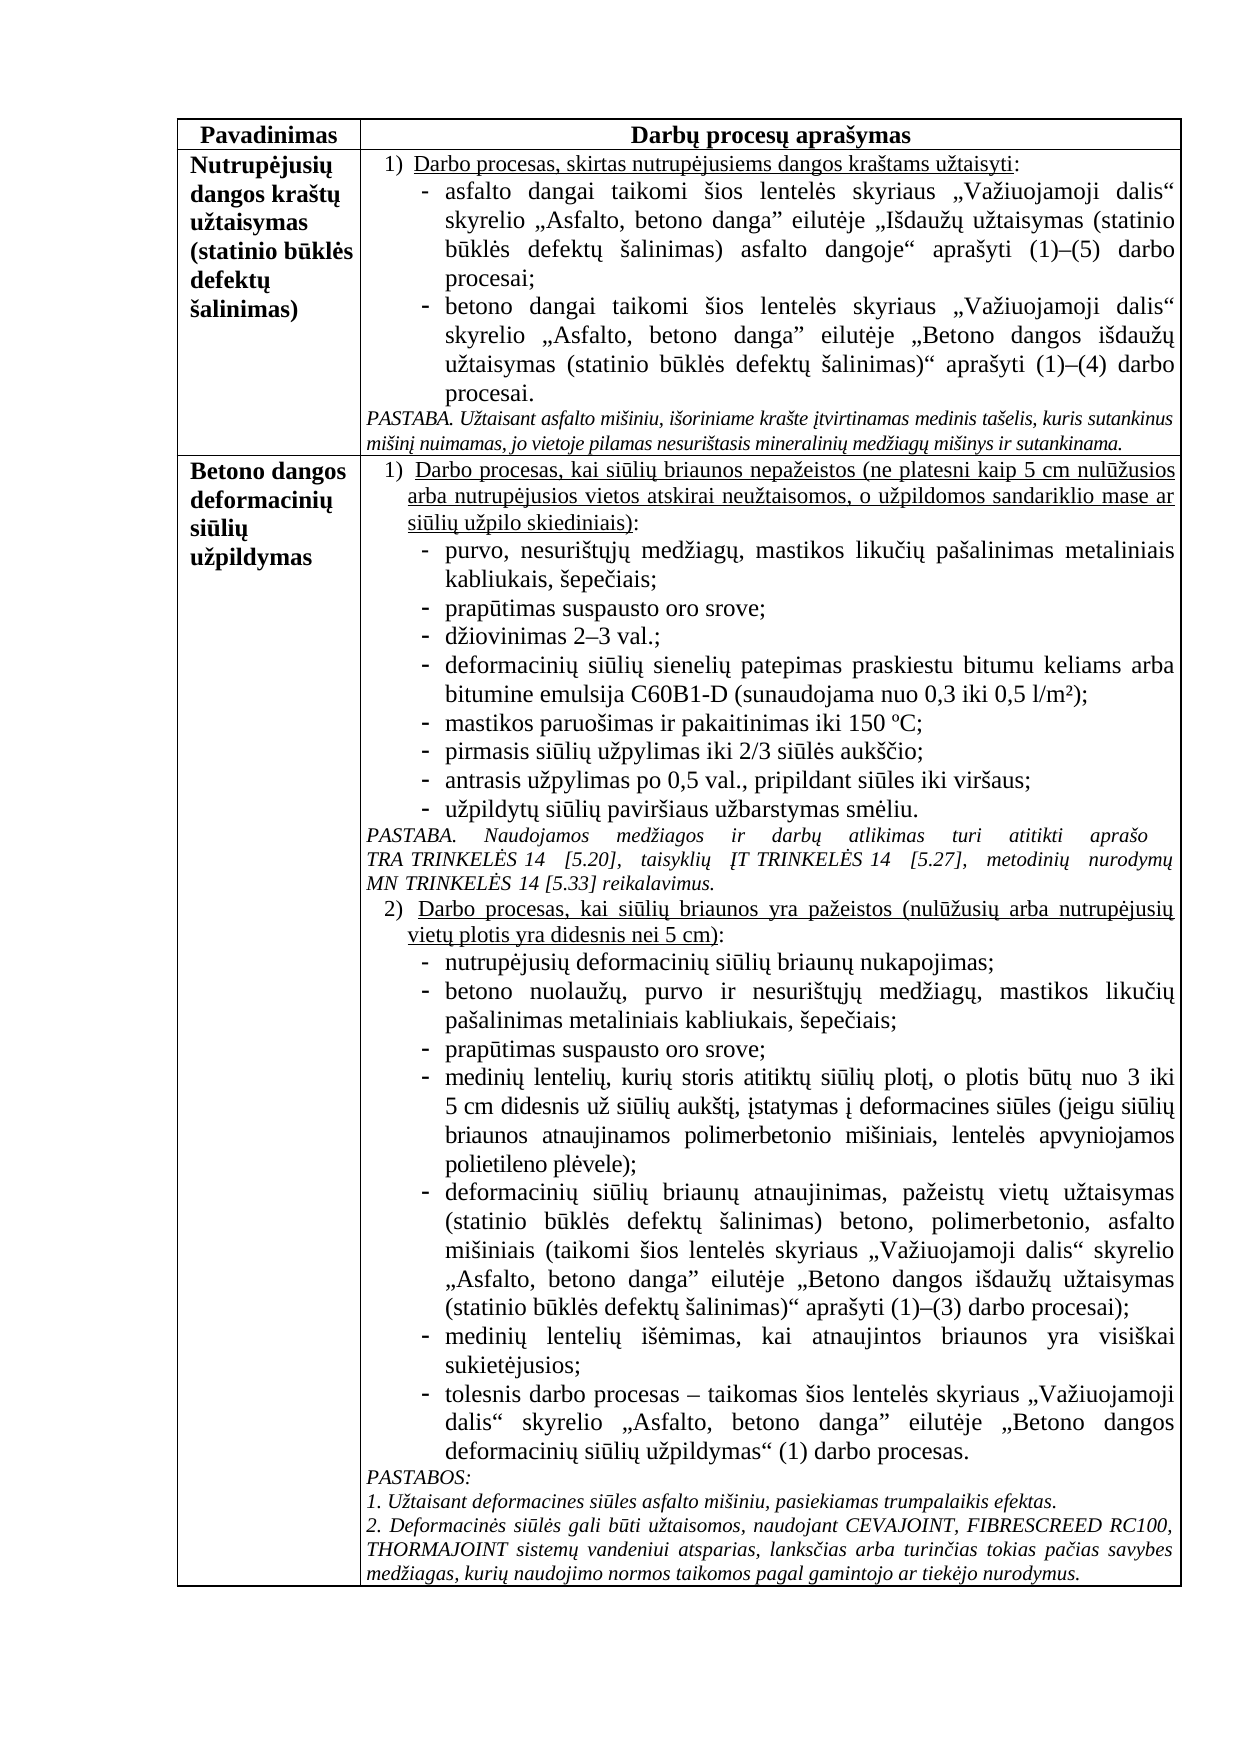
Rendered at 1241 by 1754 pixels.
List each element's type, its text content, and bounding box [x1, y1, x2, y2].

table_cell Nutrupėjusių dangos kraštų užtaisymas (statinio būklės defektų šalinimas) [178, 150, 360, 454]
table_cell Betono dangos deformacinių siūlių užpildymas [178, 456, 360, 1585]
table_cell 1) Darbo procesas, kai siūlių briaunos nepažeistos (ne platesni kaip 5 cm nulūžusios arba nutrupėjusios vietos atskirai neužtaisomos, o užpildomos sandariklio mase ar siūlių užpilo skiediniais):  purvo, nesurištųjų medžiagų, mastikos likučių pašalinimas metaliniais kabliukais, šepečiais;  prapūtimas suspausto oro srove;  džiovinimas 2–3 val.;  deformacinių siūlių sienelių patepimas praskiestu bitumu keliams arba bitumine emulsija C60B1-D (sunaudojama nuo 0,3 iki 0,5 l/m²);  mastikos paruošimas ir pakaitinimas iki 150 ºC;  pirmasis siūlių užpylimas iki 2/3 siūlės aukščio;  antrasis užpylimas po 0,5 val., pripildant siūles iki viršaus;  užpildytų siūlių paviršiaus užbarstymas smėliu. PASTABA. Naudojamos medžiagos ir darbų atlikimas turi atitikti aprašo TRA TRINKELĖS 14 [5.20], taisyklių ĮT TRINKELĖS 14 [5.27], metodinių nurodymų MN TRINKELĖS 14 [5.33] reikalavimus. 2) Darbo procesas, kai siūlių briaunos yra pažeistos (nulūžusių arba nutrupėjusių vietų plotis yra didesnis nei 5 cm):  nutrupėjusių deformacinių siūlių briaunų nukapojimas;  betono nuolaužų, purvo ir nesurištųjų medžiagų, mastikos likučių pašalinimas metaliniais kabliukais, šepečiais;  prapūtimas suspausto oro srove;  medinių lentelių, kurių storis atitiktų siūlių plotį, o plotis būtų nuo 3 iki 5 cm didesnis už siūlių aukštį, įstatymas į deformacines siūles (jeigu siūlių briaunos atnaujinamos polimerbetonio mišiniais, lentelės apvyniojamos polietileno plėvele);  deformacinių siūlių briaunų atnaujinimas, pažeistų vietų užtaisymas (statinio būklės defektų šalinimas) betono, polimerbetonio, asfalto mišiniais (taikomi šios lentelės skyriaus „Važiuojamoji dalis“ skyrelio „Asfalto, betono danga” eilutėje „Betono dangos išdaužų užtaisymas (statinio būklės defektų šalinimas)“ aprašyti (1)–(3) darbo procesai);  medinių lentelių išėmimas, kai atnaujintos briaunos yra visiškai sukietėjusios;  tolesnis darbo procesas – taikomas šios lentelės skyriaus „Važiuojamoji dalis“ skyrelio „Asfalto, betono danga” eilutėje „Betono dangos deformacinių siūlių užpildymas“ (1) darbo procesas. PASTABOS: 1. Užtaisant deformacines siūles asfalto mišiniu, pasiekiamas trumpalaikis efektas. 2. Deformacinės siūlės gali būti užtaisomos, naudojant CEVAJOINT, FIBRESCREED RC100, THORMAJOINT sistemų vandeniui atsparias, lanksčias arba turinčias tokias pačias savybes medžiagas, kurių naudojimo normos taikomos pagal gamintojo ar tiekėjo nurodymus. [361, 456, 1180, 1585]
table_cell 1) Darbo procesas, skirtas nutrupėjusiems dangos kraštams užtaisyti:  asfalto dangai taikomi šios lentelės skyriaus „Važiuojamoji dalis“ skyrelio „Asfalto, betono danga” eilutėje „Išdaužų užtaisymas (statinio būklės defektų šalinimas) asfalto dangoje“ aprašyti (1)–(5) darbo procesai;  betono dangai taikomi šios lentelės skyriaus „Važiuojamoji dalis“ skyrelio „Asfalto, betono danga” eilutėje „Betono dangos išdaužų užtaisymas (statinio būklės defektų šalinimas)“ aprašyti (1)–(4) darbo procesai. PASTABA. Užtaisant asfalto mišiniu, išoriniame krašte įtvirtinamas medinis tašelis, kuris sutankinus mišinį nuimamas, jo vietoje pilamas nesurištasis mineralinių medžiagų mišinys ir sutankinama. [361, 150, 1180, 454]
table_header Pavadinimas [178, 120, 360, 148]
table_header Darbų procesų aprašymas [361, 120, 1180, 148]
